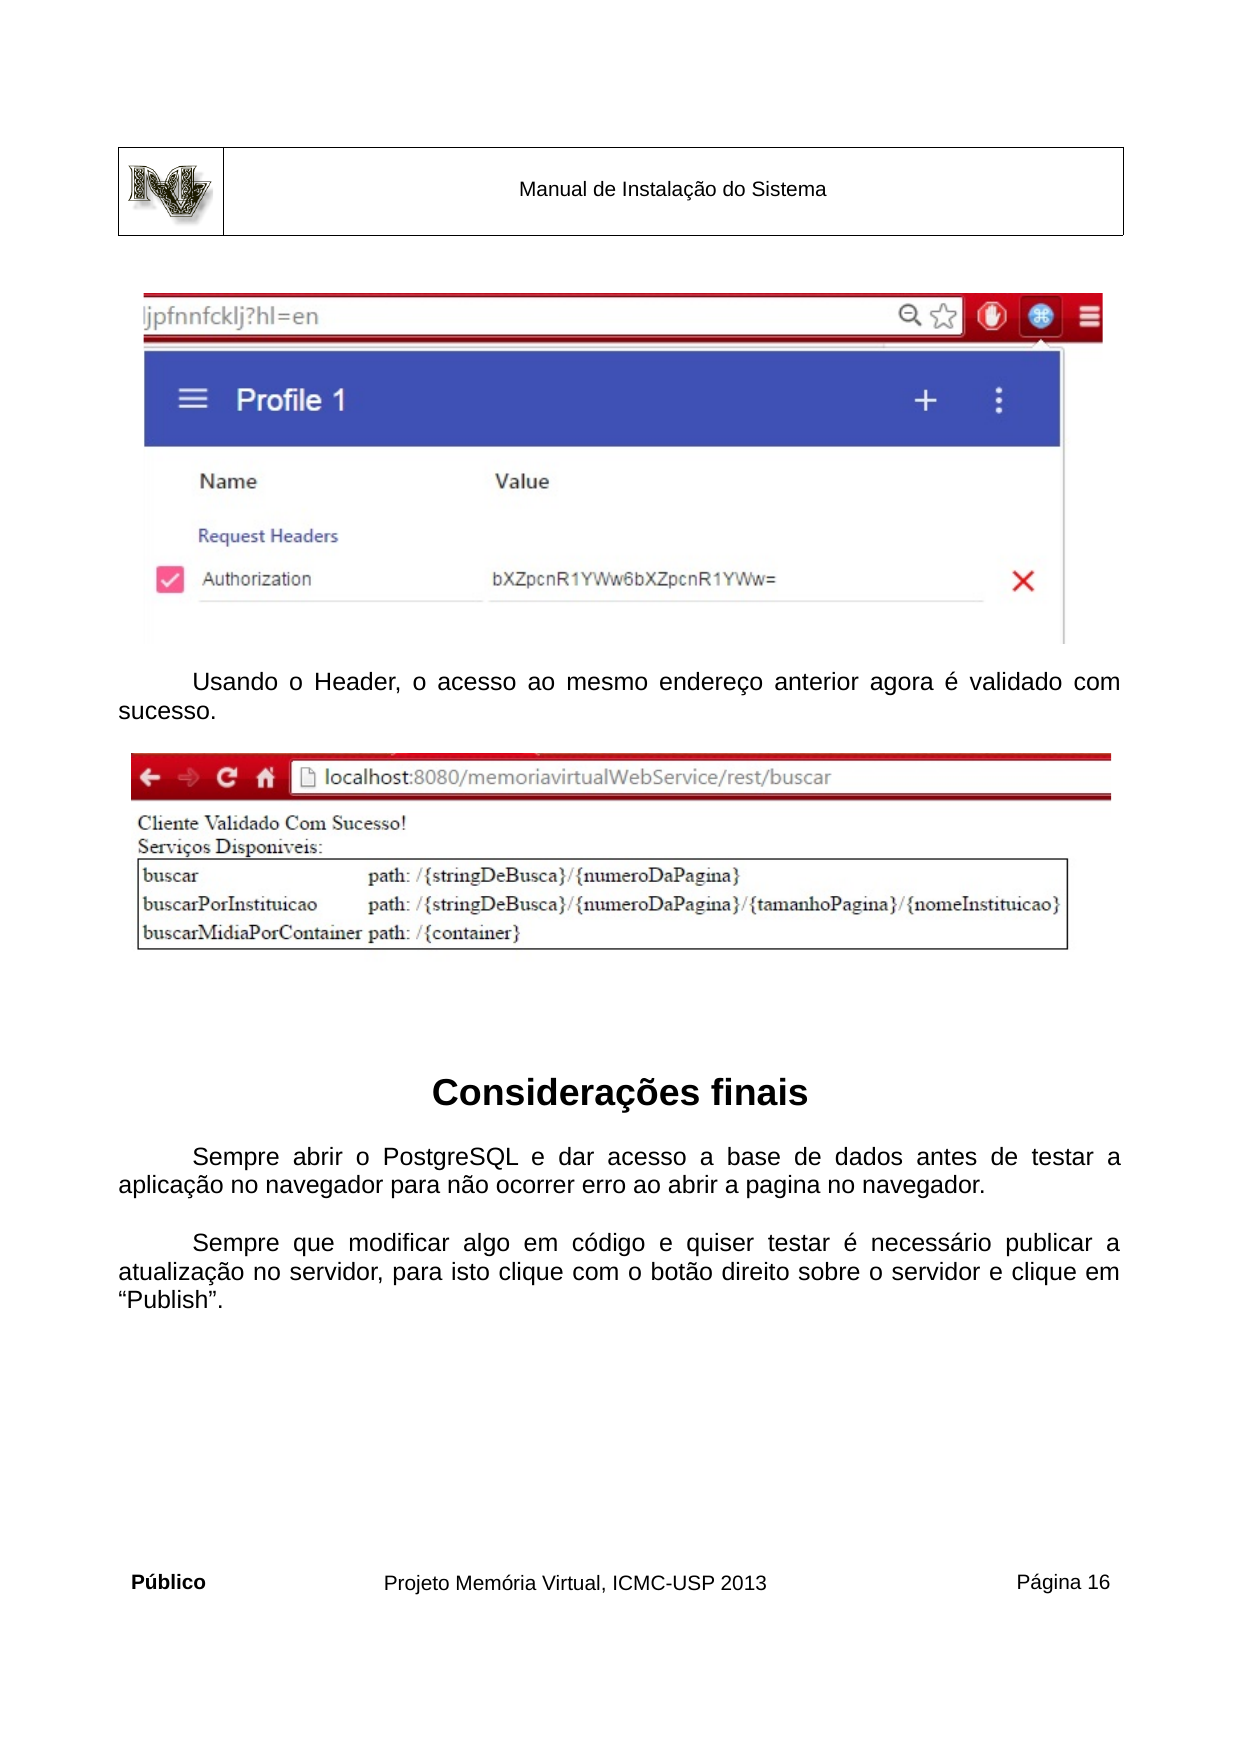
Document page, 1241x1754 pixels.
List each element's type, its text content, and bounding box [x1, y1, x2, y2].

subtitle Considerações finais [118, 1070, 1122, 1113]
text Usando o Header, o acesso ao mesmo endereço anterior agora é validado com sucesso. [118, 667, 1122, 725]
picture [123, 153, 214, 229]
picture [143, 293, 1103, 644]
text Sempre abrir o PostgreSQL e dar acesso a base de dados antes de testar a aplicação no navegador para não ocorrer erro ao abrir a pagina no navegador. [118, 1142, 1122, 1199]
text Sempre que modificar algo em código e quiser testar é necessário publicar a atualização no servidor, para isto clique com o botão direito sobre o servidor e clique em “Publish”. [118, 1228, 1122, 1314]
picture [131, 753, 1112, 994]
